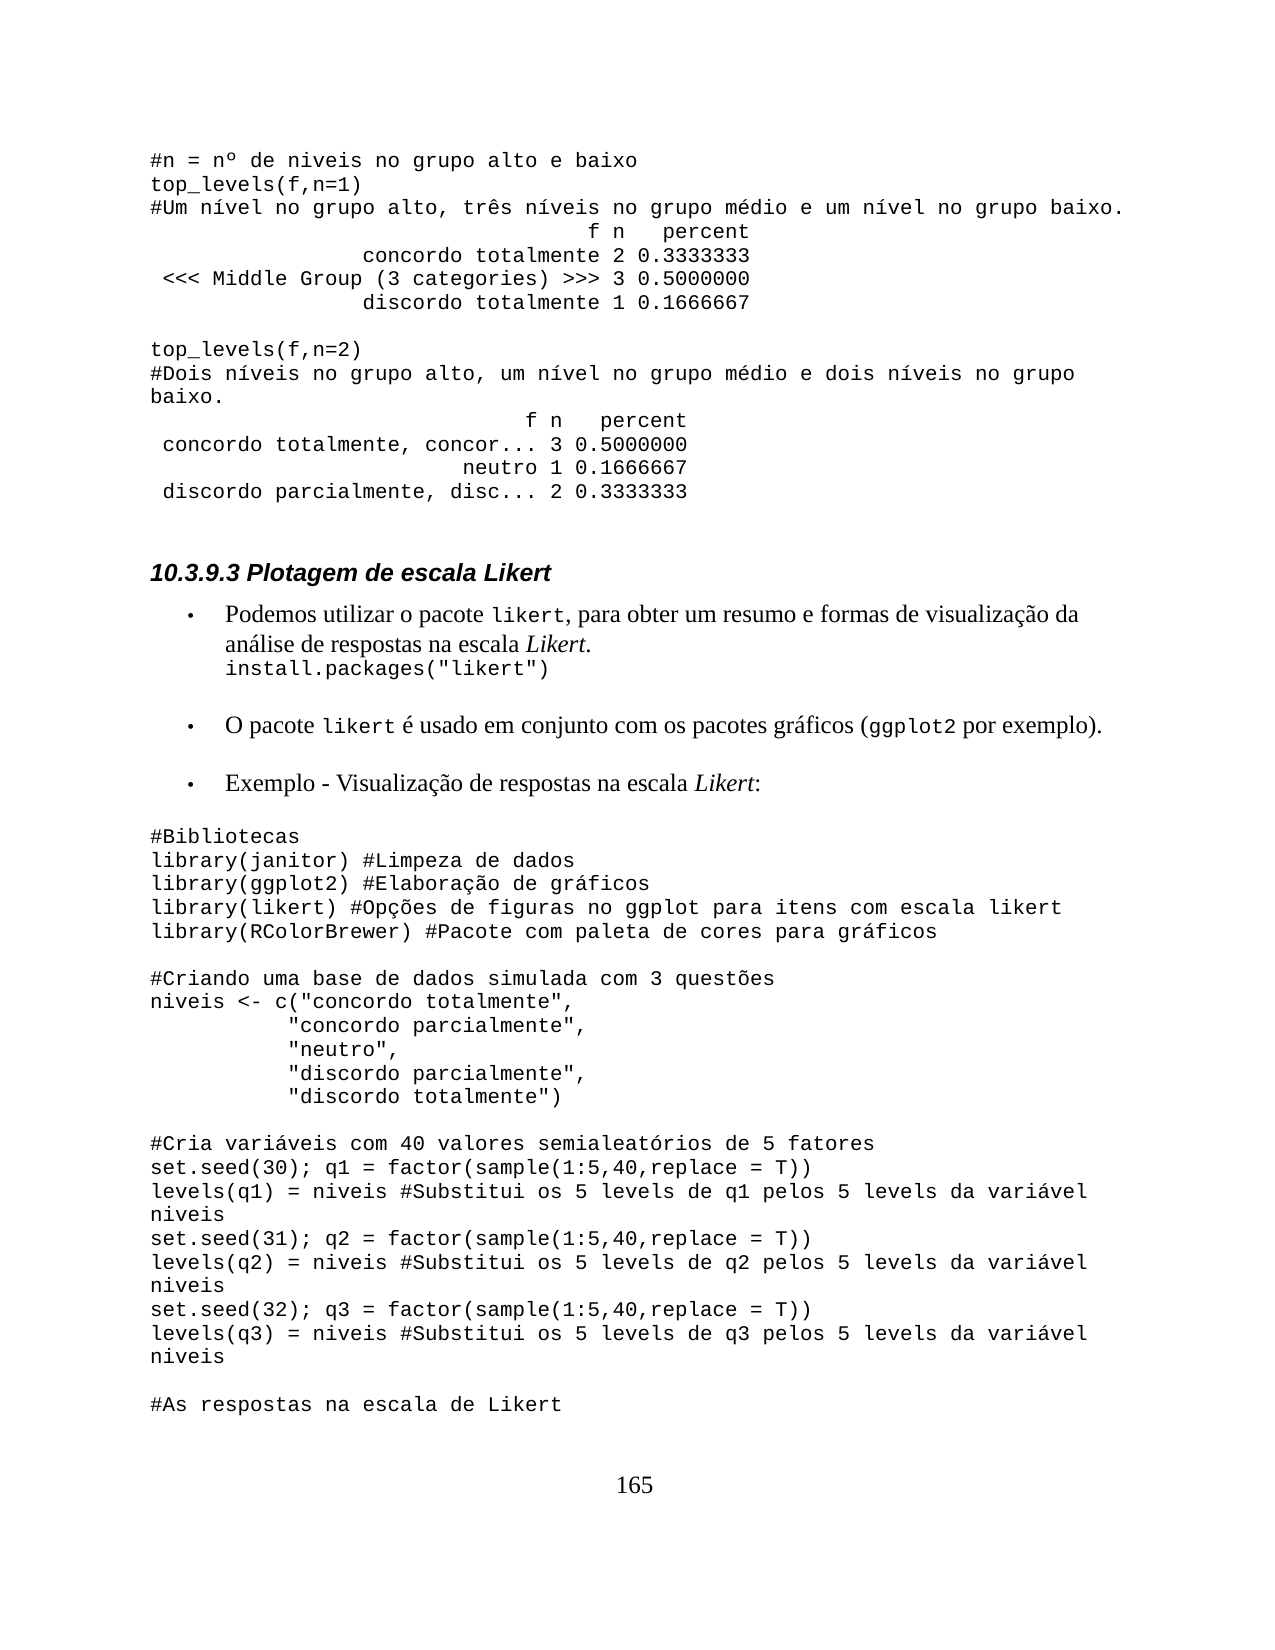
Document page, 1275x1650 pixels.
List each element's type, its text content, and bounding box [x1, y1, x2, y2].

text library(likert) #Opções de figuras no ggplot para itens com escala likert [150, 897, 1125, 921]
text "discordo parcialmente", [150, 1062, 1125, 1086]
text top_levels(f,n=2) [150, 339, 1125, 363]
text levels(q3) = niveis #Substitui os 5 levels de q3 pelos 5 levels da variável niveis [150, 1323, 1125, 1370]
text #Cria variáveis com 40 valores semialeatórios de 5 fatores [150, 1133, 1125, 1157]
text set.seed(32); q3 = factor(sample(1:5,40,replace = T)) [150, 1299, 1125, 1323]
text #Criando uma base de dados simulada com 3 questões [150, 968, 1125, 992]
text levels(q1) = niveis #Substitui os 5 levels de q1 pelos 5 levels da variável niveis [150, 1181, 1125, 1228]
text #n = nº de niveis no grupo alto e baixo [150, 150, 1125, 174]
text #Dois níveis no grupo alto, um nível no grupo médio e dois níveis no grupo baixo. [150, 363, 1125, 410]
text <<< Middle Group (3 categories) >>> 3 0.5000000 [150, 268, 1125, 292]
text "concordo parcialmente", [150, 1015, 1125, 1039]
text f n percent [150, 221, 1125, 244]
list Exemplo - Visualização de respostas na escala Likert: [187, 768, 1125, 826]
text library(ggplot2) #Elaboração de gráficos [150, 873, 1125, 897]
text levels(q2) = niveis #Substitui os 5 levels de q2 pelos 5 levels da variável niveis [150, 1252, 1125, 1299]
text "neutro", [150, 1039, 1125, 1062]
text "discordo totalmente") [150, 1086, 1125, 1110]
text discordo totalmente 1 0.1666667 [150, 292, 1125, 316]
text set.seed(30); q1 = factor(sample(1:5,40,replace = T)) [150, 1157, 1125, 1181]
text neutro 1 0.1666667 [150, 457, 1125, 481]
text concordo totalmente, concor... 3 0.5000000 [150, 434, 1125, 457]
subtitle 10.3.9.3 Plotagem de escala Likert [150, 558, 1125, 587]
text library(RColorBrewer) #Pacote com paleta de cores para gráficos [150, 921, 1125, 944]
text discordo parcialmente, disc... 2 0.3333333 [150, 481, 1125, 505]
text library(janitor) #Limpeza de dados [150, 850, 1125, 873]
text top_levels(f,n=1) [150, 174, 1125, 197]
text concordo totalmente 2 0.3333333 [150, 244, 1125, 268]
text #As respostas na escala de Likert [150, 1393, 1125, 1417]
list O pacote likert é usado em conjunto com os pacotes gráficos (ggplot2 por exemplo). [187, 710, 1125, 768]
text f n percent [150, 410, 1125, 434]
text set.seed(31); q2 = factor(sample(1:5,40,replace = T)) [150, 1228, 1125, 1252]
list Podemos utilizar o pacote likert, para obter um resumo e formas de visualização da análise de respostas na escala Likert. install.packages("likert") [187, 599, 1125, 710]
text niveis <- c("concordo totalmente", [150, 992, 1125, 1015]
text #Um nível no grupo alto, três níveis no grupo médio e um nível no grupo baixo. [150, 197, 1125, 221]
text #Bibliotecas [150, 826, 1125, 850]
